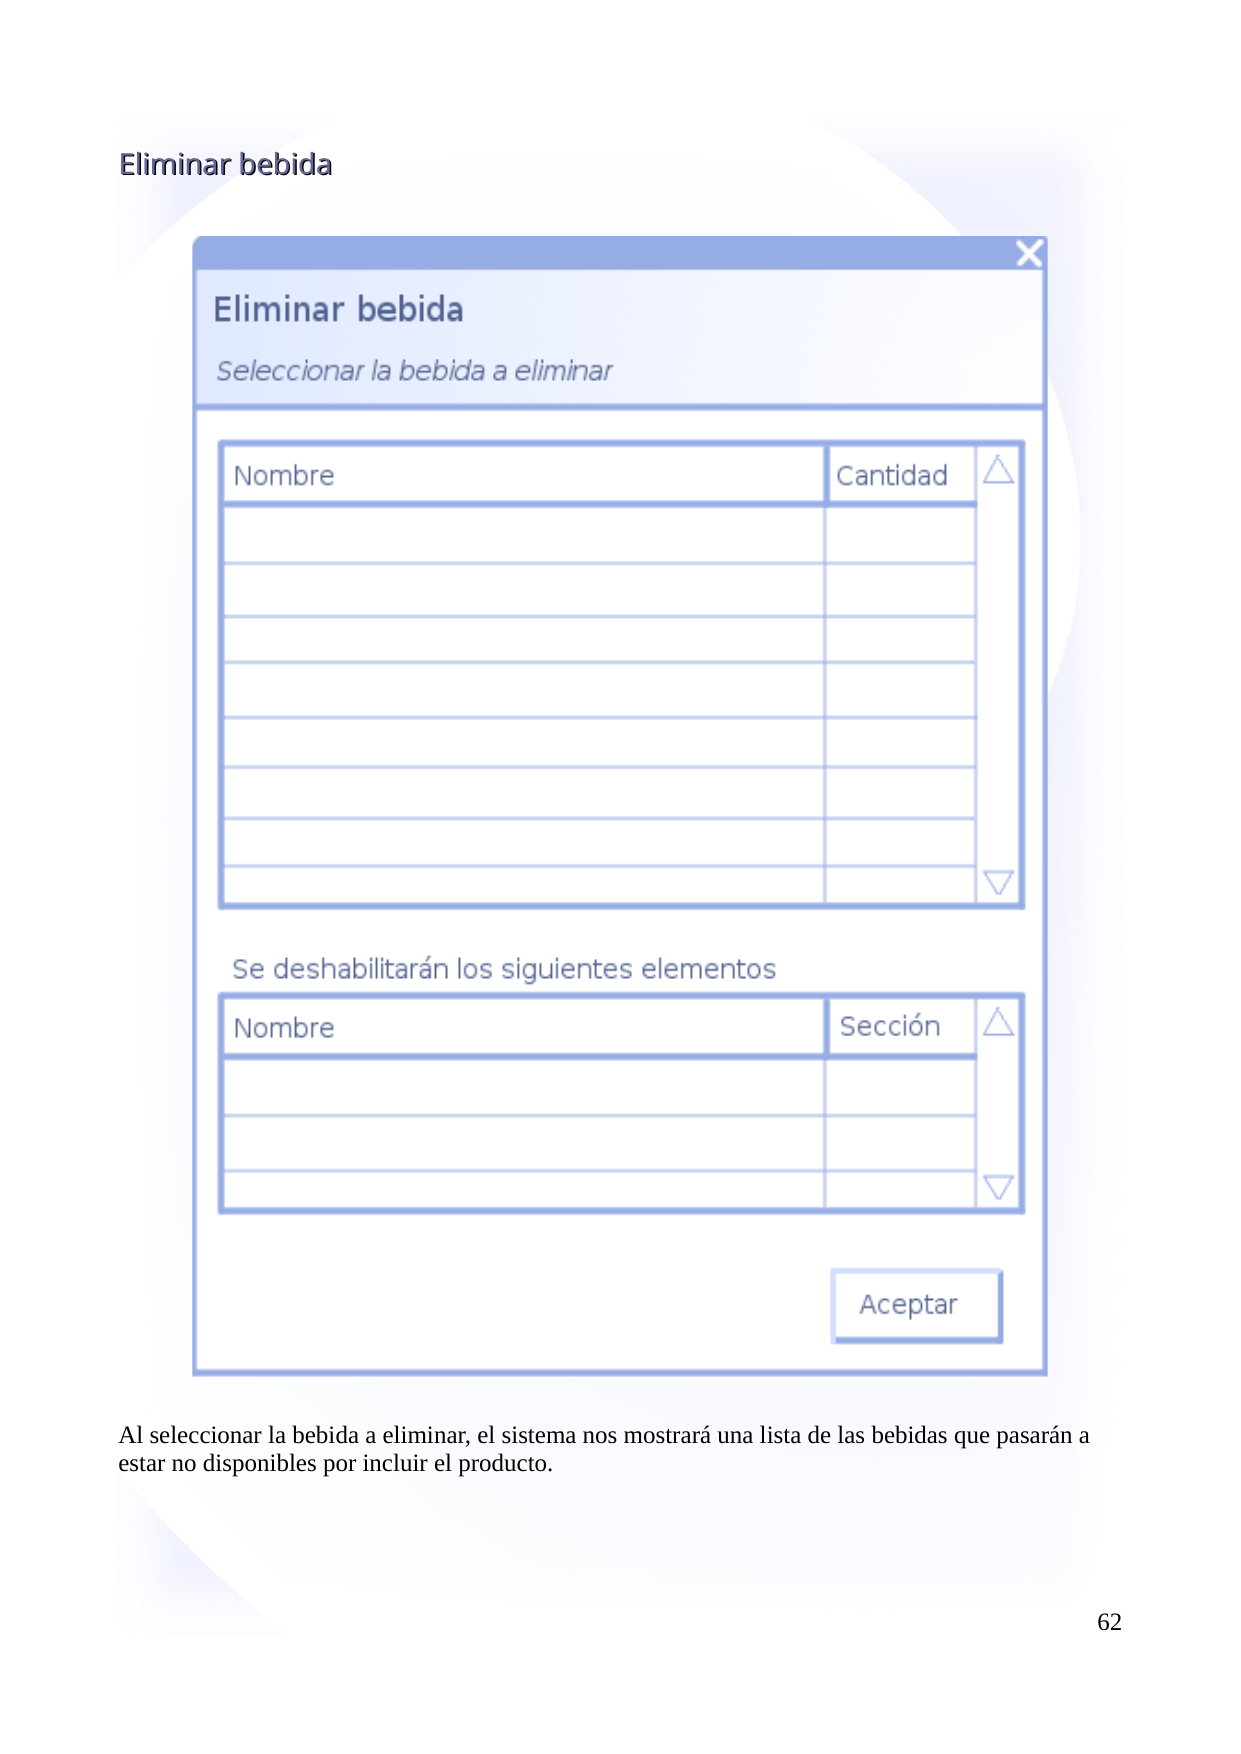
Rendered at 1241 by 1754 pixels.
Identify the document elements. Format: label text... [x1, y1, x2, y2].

picture [118, 118, 1122, 143]
text Al seleccionar la bebida a eliminar, el sistema nos mostrará una lista de las bebidas que pasarán a estar no disponibles por incluir el producto. [118, 1420, 1122, 1477]
subtitle Eliminar bebida [118, 143, 1122, 183]
picture [118, 1477, 1122, 1636]
picture [118, 183, 1122, 1420]
